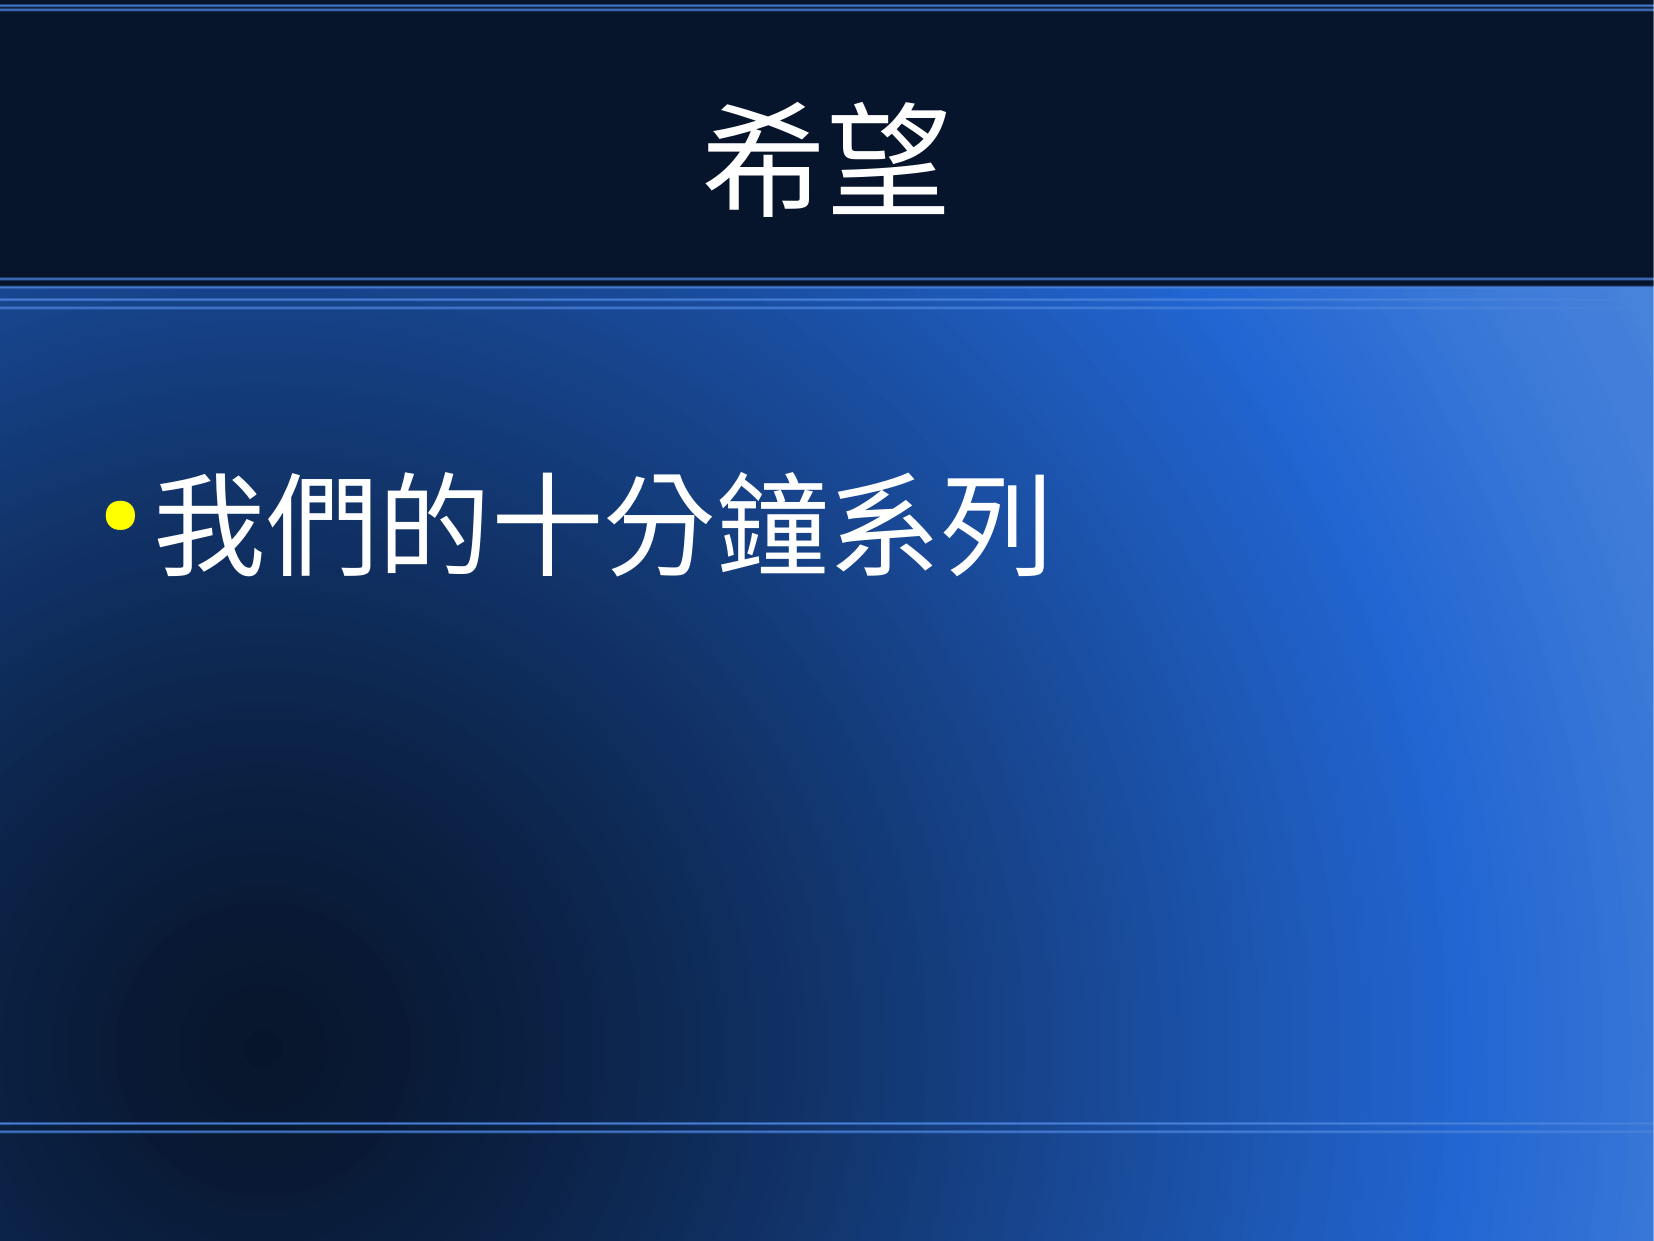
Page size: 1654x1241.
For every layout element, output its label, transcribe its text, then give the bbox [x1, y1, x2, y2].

picture [0, 0, 1654, 1241]
title 希望 [82, 49, 1571, 257]
list 我們的十分鐘系列 [82, 355, 1571, 1241]
